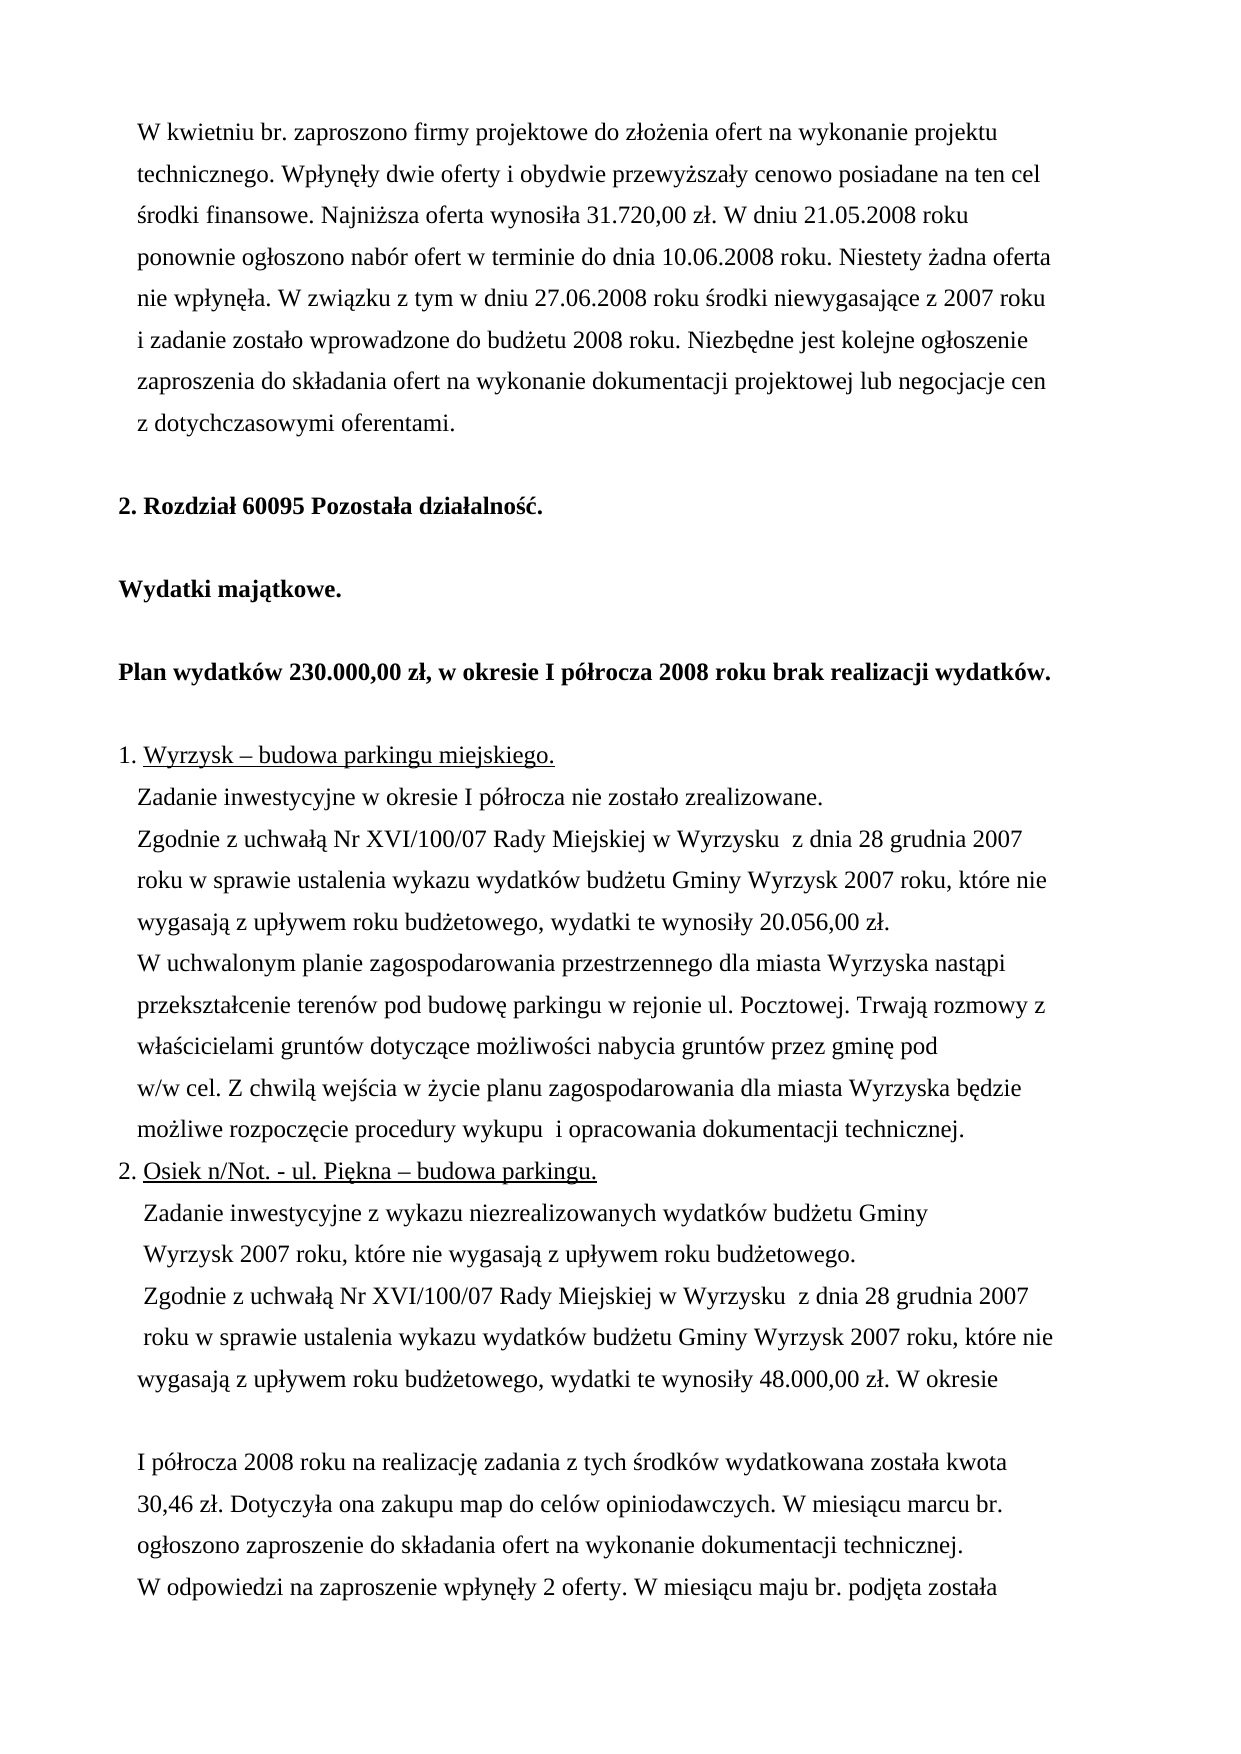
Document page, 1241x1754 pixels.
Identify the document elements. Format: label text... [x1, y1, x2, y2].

text Zadanie inwestycyjne w okresie I półrocza nie zostało zrealizowane. [118, 783, 1122, 811]
text w/w cel. Z chwilą wejścia w życie planu zagospodarowania dla miasta Wyrzyska będzie [118, 1074, 1122, 1102]
text Wydatki majątkowe. [118, 575, 1122, 603]
text ogłoszono zaproszenie do składania ofert na wykonanie dokumentacji technicznej. [118, 1531, 1122, 1559]
text 2. Osiek n/Not. - ul. Piękna – budowa parkingu. [118, 1157, 1122, 1185]
text Plan wydatków 230.000,00 zł, w okresie I półrocza 2008 roku brak realizacji wydatków. [118, 658, 1122, 686]
text roku w sprawie ustalenia wykazu wydatków budżetu Gminy Wyrzysk 2007 roku, które nie [118, 1323, 1122, 1351]
text Wyrzysk 2007 roku, które nie wygasają z upływem roku budżetowego. [118, 1240, 1122, 1268]
text Zgodnie z uchwałą Nr XVI/100/07 Rady Miejskiej w Wyrzysku z dnia 28 grudnia 2007 [118, 825, 1122, 852]
text Zgodnie z uchwałą Nr XVI/100/07 Rady Miejskiej w Wyrzysku z dnia 28 grudnia 2007 [118, 1282, 1122, 1309]
text wygasają z upływem roku budżetowego, wydatki te wynosiły 48.000,00 zł. W okresie [118, 1365, 1122, 1393]
text przekształcenie terenów pod budowę parkingu w rejonie ul. Pocztowej. Trwają rozmowy z [118, 991, 1122, 1019]
text zaproszenia do składania ofert na wykonanie dokumentacji projektowej lub negocjacje cen [118, 367, 1122, 395]
text roku w sprawie ustalenia wykazu wydatków budżetu Gminy Wyrzysk 2007 roku, które nie [118, 866, 1122, 894]
text ponownie ogłoszono nabór ofert w terminie do dnia 10.06.2008 roku. Niestety żadna oferta [118, 243, 1122, 271]
text nie wpłynęła. W związku z tym w dniu 27.06.2008 roku środki niewygasające z 2007 roku [118, 284, 1122, 312]
text W odpowiedzi na zaproszenie wpłynęły 2 oferty. W miesiącu maju br. podjęta została [118, 1573, 1122, 1601]
text z dotychczasowymi oferentami. [118, 409, 1122, 437]
text Zadanie inwestycyjne z wykazu niezrealizowanych wydatków budżetu Gminy [118, 1199, 1122, 1226]
text i zadanie zostało wprowadzone do budżetu 2008 roku. Niezbędne jest kolejne ogłoszenie [118, 326, 1122, 354]
text technicznego. Wpłynęły dwie oferty i obydwie przewyższały cenowo posiadane na ten cel [118, 160, 1122, 187]
text właścicielami gruntów dotyczące możliwości nabycia gruntów przez gminę pod [118, 1032, 1122, 1060]
text wygasają z upływem roku budżetowego, wydatki te wynosiły 20.056,00 zł. [118, 908, 1122, 936]
text 30,46 zł. Dotyczyła ona zakupu map do celów opiniodawczych. W miesiącu marcu br. [118, 1490, 1122, 1517]
text środki finansowe. Najniższa oferta wynosiła 31.720,00 zł. W dniu 21.05.2008 roku [118, 201, 1122, 229]
text 2. Rozdział 60095 Pozostała działalność. [118, 492, 1122, 520]
text I półrocza 2008 roku na realizację zadania z tych środków wydatkowana została kwota [118, 1448, 1122, 1476]
text W uchwalonym planie zagospodarowania przestrzennego dla miasta Wyrzyska nastąpi [118, 949, 1122, 977]
text 1. Wyrzysk – budowa parkingu miejskiego. [118, 742, 1122, 769]
text możliwe rozpoczęcie procedury wykupu i opracowania dokumentacji technicznej. [118, 1116, 1122, 1143]
text W kwietniu br. zaproszono firmy projektowe do złożenia ofert na wykonanie projektu [118, 118, 1122, 146]
